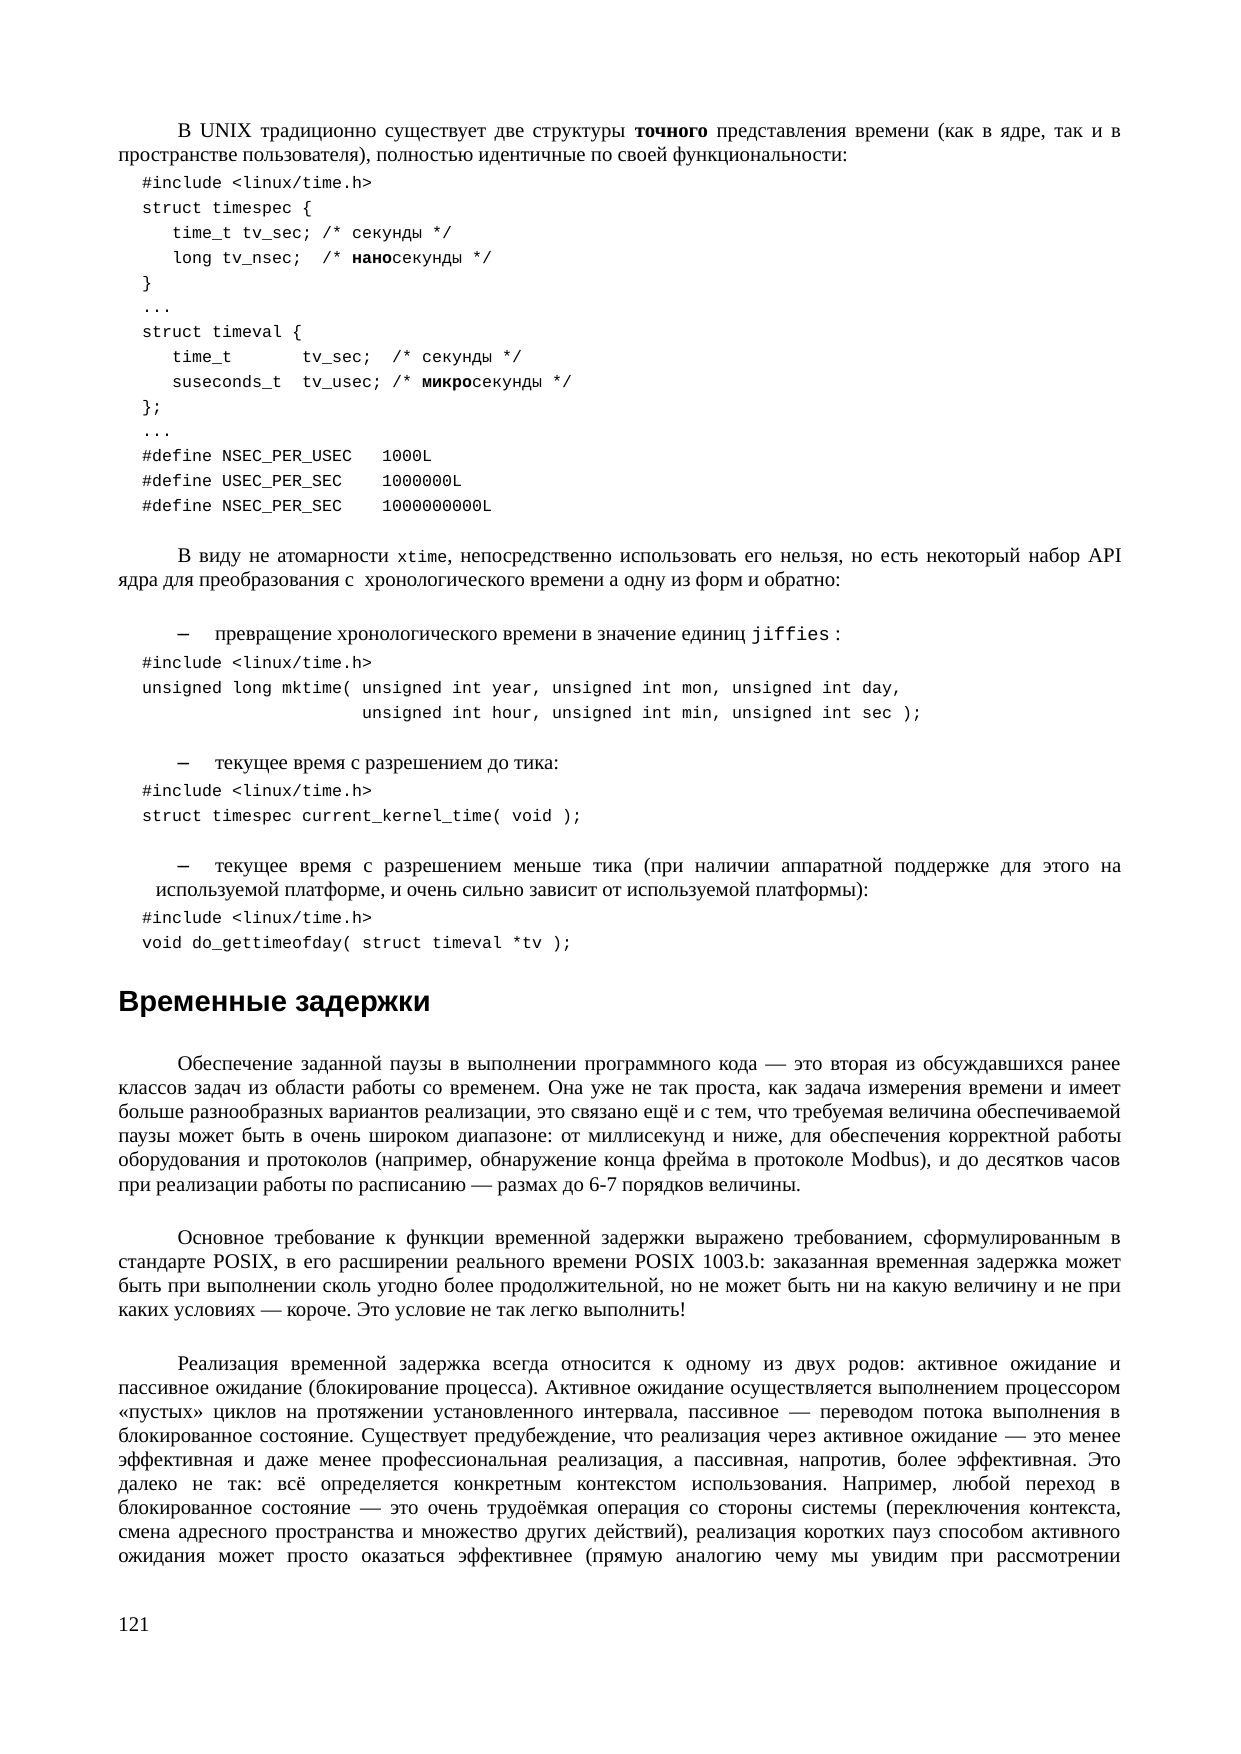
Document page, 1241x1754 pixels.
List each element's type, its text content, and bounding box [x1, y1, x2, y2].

text #define NSEC_PER_USEC 1000L [142, 448, 1122, 467]
text ... [142, 299, 1122, 318]
text Обеспечение заданной паузы в выполнении программного кода — это вторая из обсуждавшихся ранее классов задач из области работы со временем. Она уже не так проста, как задача измерения времени и имеет больше разнообразных вариантов реализации, это связано ещё и с тем, что требуемая величина обеспечиваемой паузы может быть в очень широком диапазоне: от миллисекунд и ниже, для обеспечения корректной работы оборудования и протоколов (например, обнаружение конца фрейма в протоколе Modbus), и до десятков часов при реализации работы по расписанию — размах до 6-7 порядков величины. [118, 1051, 1122, 1196]
subtitle Временные задержки [118, 984, 1122, 1018]
text #include <linux/time.h> [142, 910, 1122, 929]
text unsigned int hour, unsigned int min, unsigned int sec ); [142, 704, 1122, 723]
text void do_gettimeofday( struct timeval *tv ); [142, 935, 1122, 953]
list превращение хронологического времени в значение единиц jiffies : [118, 621, 1122, 646]
list текущее время с разрешением до тика: [118, 750, 1122, 774]
text В UNIX традиционно существует две структуры точного представления времени (как в ядре, так и в пространстве пользователя), полностью идентичные по своей функциональности: [118, 118, 1122, 166]
text long tv_nsec; /* наносекунды */ [142, 249, 1122, 268]
text Реализация временной задержка всегда относится к одному из двух родов: активное ожидание и пассивное ожидание (блокирование процесса). Активное ожидание осуществляется выполнением процессором «пустых» циклов на протяжении установленного интервала, пассивное — переводом потока выполнения в блокированное состояние. Существует предубеждение, что реализация через активное ожидание — это менее эффективная и даже менее профессиональная реализация, а пассивная, напротив, более эффективная. Это далеко не так: всё определяется конкретным контекстом использования. Например, любой переход в блокированное состояние — это очень трудоёмкая операция со стороны системы (переключения контекста, смена адресного пространства и множество других действий), реализация коротких пауз способом активного ожидания может просто оказаться эффективнее (прямую аналогию чему мы увидим при рассмотрении [118, 1351, 1122, 1567]
text #define USEC_PER_SEC 1000000L [142, 473, 1122, 491]
text }; [142, 398, 1122, 417]
text Основное требование к функции временной задержки выражено требованием, сформулированным в стандарте POSIX, в его расширении реального времени POSIX 1003.b: заказанная временная задержка может быть при выполнении сколь угодно более продолжительной, но не может быть ни на какую величину и не при каких условиях — короче. Это условие не так легко выполнить! [118, 1225, 1122, 1321]
text struct timespec { [142, 200, 1122, 219]
text struct timeval { [142, 324, 1122, 343]
list текущее время с разрешением меньше тика (при наличии аппаратной поддержке для этого на используемой платформе, и очень сильно зависит от используемой платформы): [118, 853, 1122, 901]
text #include <linux/time.h> [142, 175, 1122, 194]
text unsigned long mktime( unsigned int year, unsigned int mon, unsigned int day, [142, 679, 1122, 698]
text time_t tv_sec; /* секунды */ [142, 225, 1122, 243]
text #include <linux/time.h> [142, 655, 1122, 674]
text В виду не атомарности xtime, непосредственно использовать его нельзя, но есть некоторый набор API ядра для преобразования с хронологического времени а одну из форм и обратно: [118, 543, 1122, 591]
text #include <linux/time.h> [142, 783, 1122, 802]
text } [142, 274, 1122, 293]
text suseconds_t tv_usec; /* микросекунды */ [142, 373, 1122, 392]
text struct timespec current_kernel_time( void ); [142, 807, 1122, 826]
text time_t tv_sec; /* секунды */ [142, 349, 1122, 367]
text #define NSEC_PER_SEC 1000000000L [142, 497, 1122, 516]
text ... [142, 423, 1122, 442]
